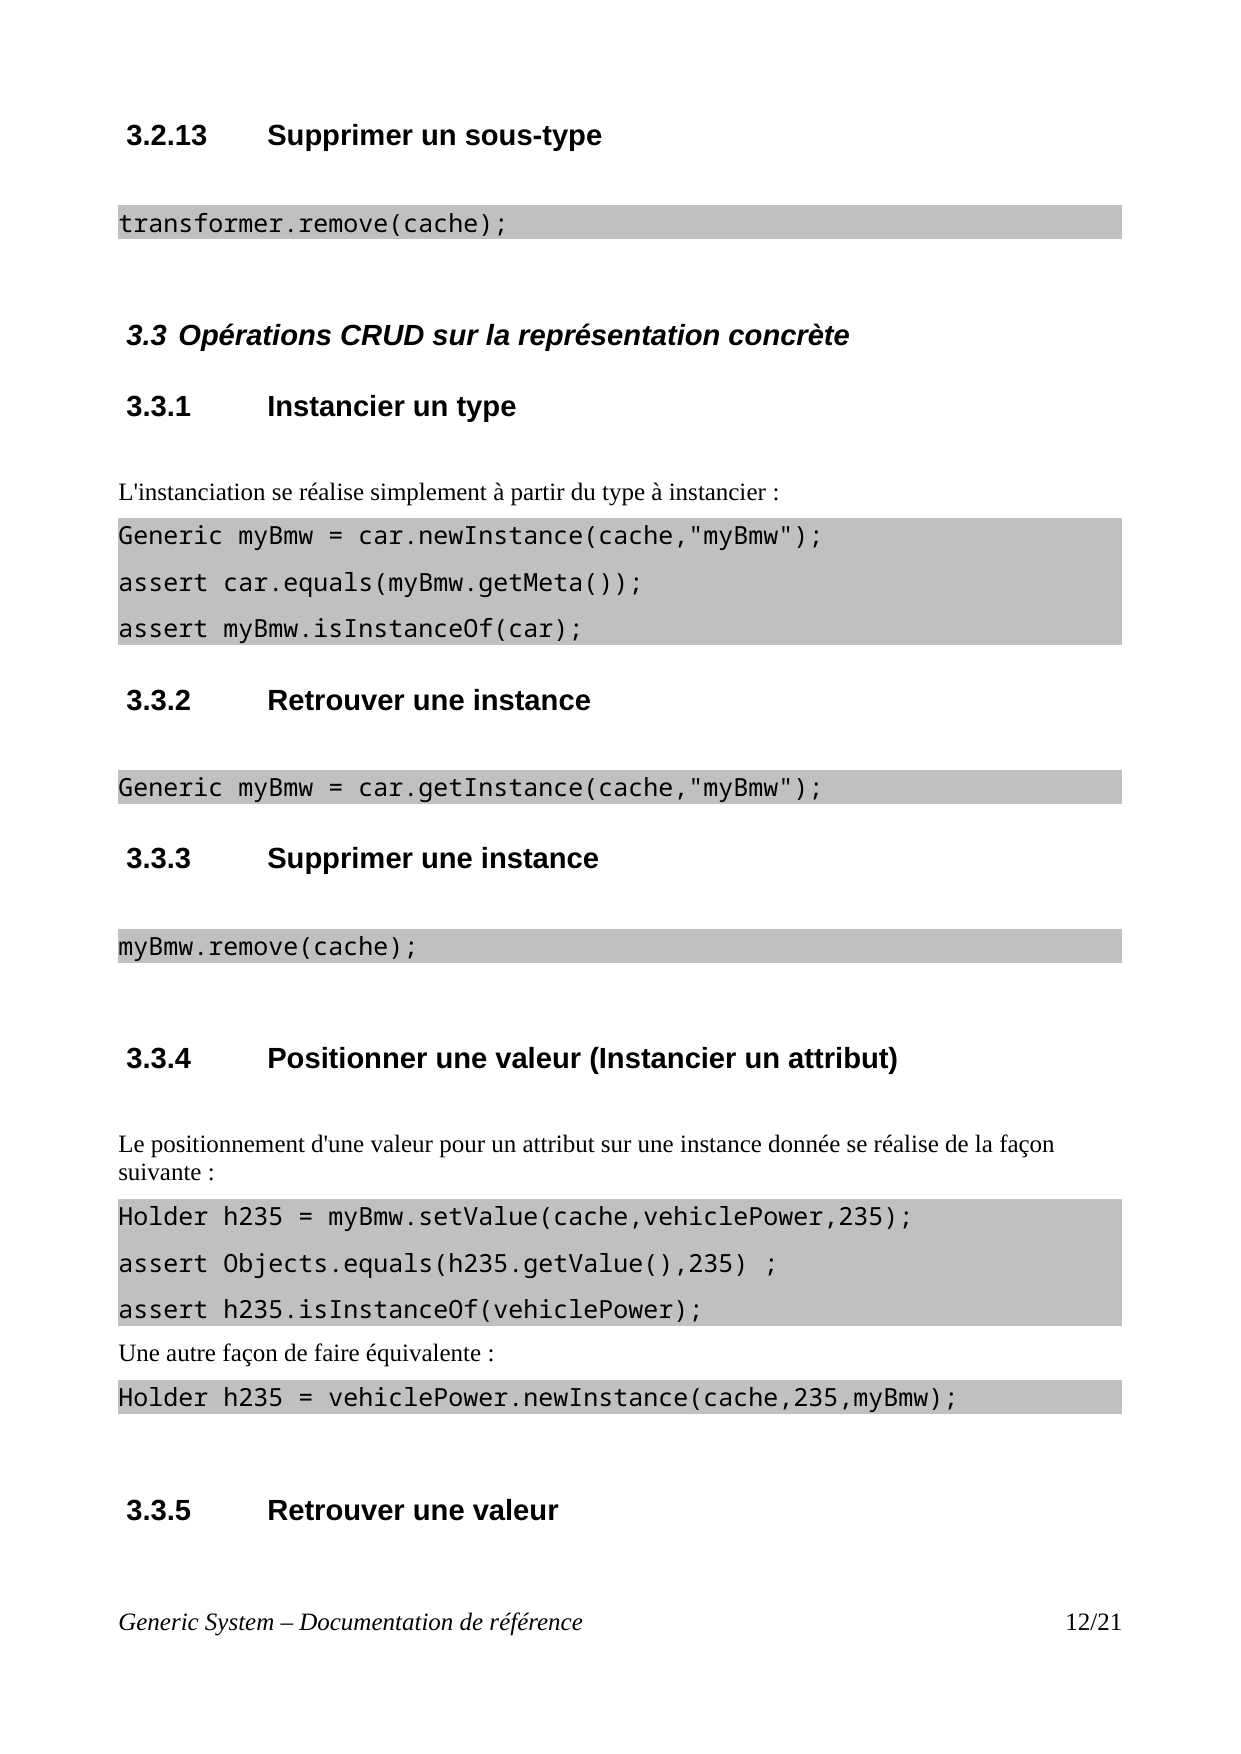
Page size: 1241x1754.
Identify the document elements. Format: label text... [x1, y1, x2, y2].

text Holder h235 = vehiclePower.newInstance(cache,235,myBmw); [118, 1380, 1122, 1414]
text Une autre façon de faire équivalente : [118, 1338, 1122, 1367]
subtitle Instancier un type [118, 389, 1122, 423]
text Holder h235 = myBmw.setValue(cache,vehiclePower,235); [118, 1199, 1122, 1233]
subtitle Retrouver une instance [118, 682, 1122, 716]
subtitle Positionner une valeur (Instancier un attribut) [118, 1041, 1122, 1075]
text Generic myBmw = car.getInstance(cache,"myBmw"); [118, 770, 1122, 804]
text Le positionnement d'une valeur pour un attribut sur une instance donnée se réalise de la façon suivante : [118, 1129, 1122, 1186]
text assert car.equals(myBmw.getMeta()); [118, 564, 1122, 598]
text assert Objects.equals(h235.getValue(),235) ; [118, 1245, 1122, 1279]
text Generic myBmw = car.newInstance(cache,"myBmw"); [118, 518, 1122, 552]
text assert myBmw.isInstanceOf(car); [118, 611, 1122, 645]
text myBmw.remove(cache); [118, 929, 1122, 963]
subtitle Opérations CRUD sur la représentation concrète [118, 318, 1122, 352]
subtitle Retrouver une valeur [118, 1492, 1122, 1526]
text transformer.remove(cache); [118, 205, 1122, 239]
subtitle Supprimer une instance [118, 841, 1122, 875]
text L'instanciation se réalise simplement à partir du type à instancier : [118, 477, 1122, 505]
subtitle Supprimer un sous-type [118, 118, 1122, 152]
text assert h235.isInstanceOf(vehiclePower); [118, 1292, 1122, 1326]
